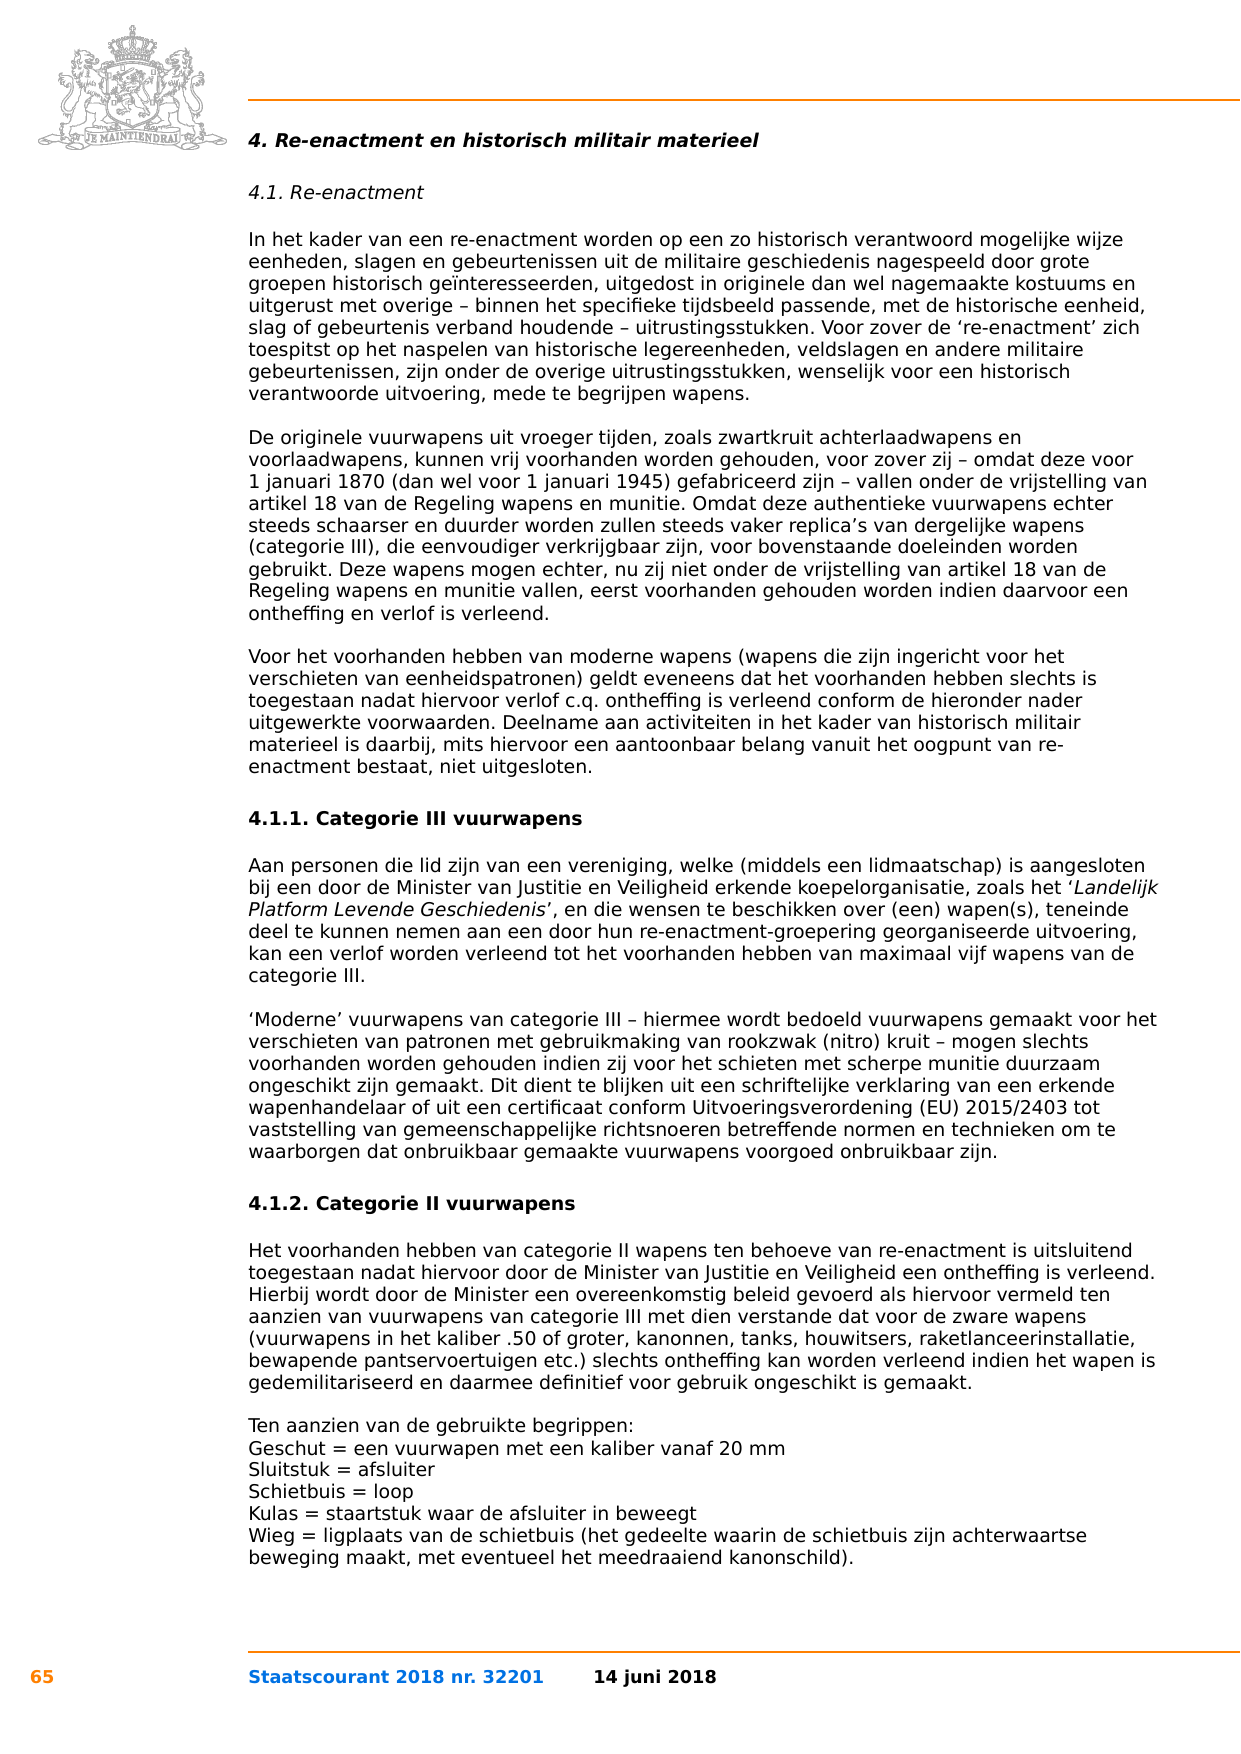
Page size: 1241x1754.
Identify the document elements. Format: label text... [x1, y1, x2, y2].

text Wieg = ligplaats van de schietbuis (het gedeelte waarin de schietbuis zijn achterwaartse beweging maakt, met eventueel het meedraaiend kanonschild). [248, 1525, 1163, 1569]
text Het voorhanden hebben van categorie II wapens ten behoeve van re-enactment is uitsluitend toegestaan nadat hiervoor door de Minister van Justitie en Veiligheid een ontheffing is verleend. Hierbij wordt door de Minister een overeenkomstig beleid gevoerd als hiervoor vermeld ten aanzien van vuurwapens van categorie III met dien verstande dat voor de zware wapens (vuurwapens in het kaliber .50 of groter, kanonnen, tanks, houwitsers, raketlanceerinstallatie, bewapende pantservoertuigen etc.) slechts ontheffing kan worden verleend indien het wapen is gedemilitariseerd en daarmee definitief voor gebruik ongeschikt is gemaakt. [248, 1240, 1163, 1393]
picture [38, 25, 227, 150]
text De originele vuurwapens uit vroeger tijden, zoals zwartkruit achterlaadwapens en voorlaadwapens, kunnen vrij voorhanden worden gehouden, voor zover zij – omdat deze voor 1 januari 1870 (dan wel voor 1 januari 1945) gefabriceerd zijn – vallen onder de vrijstelling van artikel 18 van de Regeling wapens en munitie. Omdat deze authentieke vuurwapens echter steeds schaarser en duurder worden zullen steeds vaker replica’s van dergelijke wapens (categorie III), die eenvoudiger verkrijgbaar zijn, voor bovenstaande doeleinden worden gebruikt. Deze wapens mogen echter, nu zij niet onder de vrijstelling van artikel 18 van de Regeling wapens en munitie vallen, eerst voorhanden gehouden worden indien daarvoor een ontheffing en verlof is verleend. [248, 427, 1163, 624]
text Schietbuis = loop [248, 1481, 1163, 1503]
subtitle 4. Re-enactment en historisch militair materieel [248, 130, 1163, 152]
text Voor het voorhanden hebben van moderne wapens (wapens die zijn ingericht voor het verschieten van eenheidspatronen) geldt eveneens dat het voorhanden hebben slechts is toegestaan nadat hiervoor verlof c.q. ontheffing is verleend conform de hieronder nader uitgewerkte voorwaarden. Deelname aan activiteiten in het kader van historisch militair materieel is daarbij, mits hiervoor een aantoonbaar belang vanuit het oogpunt van re-enactment bestaat, niet uitgesloten. [248, 646, 1163, 778]
text Geschut = een vuurwapen met een kaliber vanaf 20 mm [248, 1437, 1163, 1459]
text Aan personen die lid zijn van een vereniging, welke (middels een lidmaatschap) is aangesloten bij een door de Minister van Justitie en Veiligheid erkende koepelorganisatie, zoals het ‘Landelijk Platform Levende Geschiedenis’, en die wensen te beschikken over (een) wapen(s), teneinde deel te kunnen nemen aan een door hun re-enactment-groepering georganiseerde uitvoering, kan een verlof worden verleend tot het voorhanden hebben van maximaal vijf wapens van de categorie III. [248, 855, 1163, 987]
subtitle 4.1.1. Categorie III vuurwapens [248, 808, 1163, 830]
text Ten aanzien van de gebruikte begrippen: [248, 1415, 1163, 1437]
text In het kader van een re-enactment worden op een zo historisch verantwoord mogelijke wijze eenheden, slagen en gebeurtenissen uit de militaire geschiedenis nagespeeld door grote groepen historisch geïnteresseerden, uitgedost in originele dan wel nagemaakte kostuums en uitgerust met overige – binnen het specifieke tijdsbeeld passende, met de historische eenheid, slag of gebeurtenis verband houdende – uitrustingsstukken. Voor zover de ‘re-enactment’ zich toespitst op het naspelen van historische legereenheden, veldslagen en andere militaire gebeurtenissen, zijn onder de overige uitrustingsstukken, wenselijk voor een historisch verantwoorde uitvoering, mede te begrijpen wapens. [248, 229, 1163, 405]
text Sluitstuk = afsluiter [248, 1459, 1163, 1481]
subtitle 4.1.2. Categorie II vuurwapens [248, 1193, 1163, 1215]
subtitle 4.1. Re-enactment [248, 182, 1163, 204]
text ‘Moderne’ vuurwapens van categorie III – hiermee wordt bedoeld vuurwapens gemaakt voor het verschieten van patronen met gebruikmaking van rookzwak (nitro) kruit – mogen slechts voorhanden worden gehouden indien zij voor het schieten met scherpe munitie duurzaam ongeschikt zijn gemaakt. Dit dient te blijken uit een schriftelijke verklaring van een erkende wapenhandelaar of uit een certificaat conform Uitvoeringsverordening (EU) 2015/2403 tot vaststelling van gemeenschappelijke richtsnoeren betreffende normen en technieken om te waarborgen dat onbruikbaar gemaakte vuurwapens voorgoed onbruikbaar zijn. [248, 1009, 1163, 1163]
text Kulas = staartstuk waar de afsluiter in beweegt [248, 1503, 1163, 1525]
